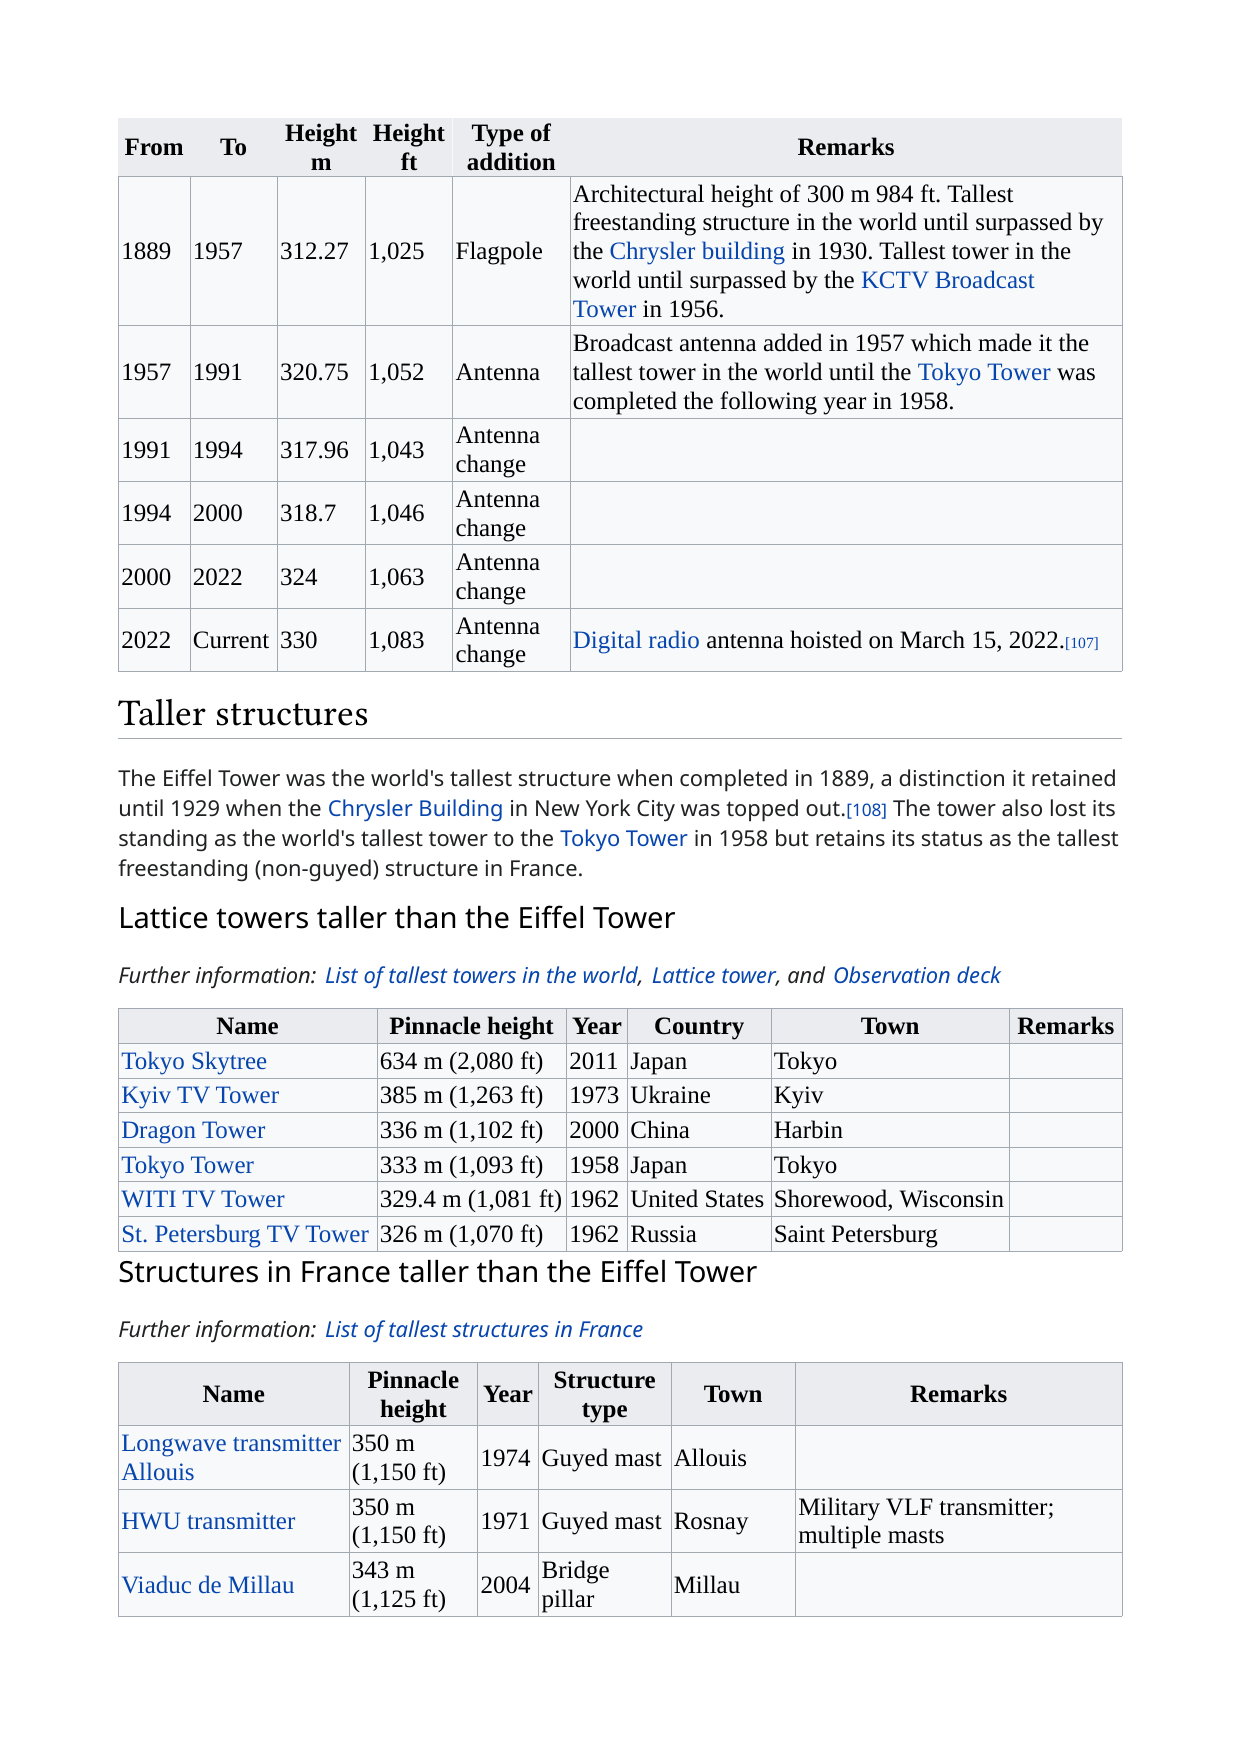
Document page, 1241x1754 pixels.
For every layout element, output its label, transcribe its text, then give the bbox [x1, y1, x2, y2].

table_cell [571, 545, 1122, 608]
table_cell [796, 1553, 1122, 1616]
table_cell 1958 [567, 1148, 627, 1181]
table_cell [1010, 1079, 1122, 1112]
table_cell Digital radio antenna hoisted on March 15, 2022.[107] [571, 609, 1122, 671]
table_cell 350 m (1,150 ft) [350, 1426, 477, 1489]
table_cell Russia [628, 1217, 771, 1251]
table_cell 1971 [478, 1490, 538, 1552]
table_cell Architectural height of 300 m 984 ft. Tallest freestanding structure in the world until surpassed by the Chrysler building in 1930. Tallest tower in the world until surpassed by the KCTV Broadcast Tower in 1956. [571, 177, 1122, 325]
table_cell Japan [628, 1148, 771, 1181]
table_cell 2011 [567, 1044, 627, 1077]
table_header Year [478, 1363, 538, 1425]
table_cell 1962 [567, 1217, 627, 1251]
table_header Pinnacle height [350, 1363, 477, 1425]
table_cell Ukraine [628, 1079, 771, 1112]
table_cell 326 m (1,070 ft) [378, 1217, 566, 1251]
table_cell 2000 [567, 1113, 627, 1147]
subtitle Lattice towers taller than the Eiffel Tower [118, 897, 1122, 937]
table_cell 320.75 [278, 326, 365, 417]
table_cell HWU transmitter [119, 1490, 349, 1552]
table_cell 1994 [191, 419, 277, 481]
table_cell Kyiv [772, 1079, 1009, 1112]
table_header Remarks [796, 1363, 1122, 1425]
table_cell Flagpole [453, 177, 570, 325]
table_header Name [119, 1363, 349, 1425]
table_cell 318.7 [278, 482, 365, 544]
table_cell Allouis [672, 1426, 795, 1489]
table_cell 336 m (1,102 ft) [378, 1113, 566, 1147]
table_cell Antenna [453, 326, 570, 417]
table_cell 1,083 [366, 609, 452, 671]
table_cell [796, 1426, 1122, 1489]
table_cell Bridge pillar [539, 1553, 671, 1616]
table_cell Current [191, 609, 277, 671]
table_cell Viaduc de Millau [119, 1553, 349, 1616]
table_cell 1,046 [366, 482, 452, 544]
table_cell 634 m (2,080 ft) [378, 1044, 566, 1077]
table_cell [1010, 1182, 1122, 1216]
table_cell Tokyo Skytree [119, 1044, 377, 1077]
table_header Remarks [1010, 1009, 1122, 1043]
table_cell Antenna change [453, 419, 570, 481]
table_cell 1994 [119, 482, 190, 544]
table_cell Harbin [772, 1113, 1009, 1147]
table_header From [118, 118, 190, 176]
table_cell 1974 [478, 1426, 538, 1489]
table_header To [190, 118, 277, 176]
table_cell 2000 [191, 482, 277, 544]
subtitle Taller structures [118, 692, 1122, 738]
table_cell Tokyo [772, 1044, 1009, 1077]
table_header Remarks [570, 118, 1122, 176]
table_cell 1,063 [366, 545, 452, 608]
table_header Name [119, 1009, 377, 1043]
table_cell 2000 [119, 545, 190, 608]
table_cell [571, 482, 1122, 544]
text Further information: List of tallest structures in France [118, 1314, 1122, 1344]
table_cell Broadcast antenna added in 1957 which made it the tallest tower in the world until the Tokyo Tower was completed the following year in 1958. [571, 326, 1122, 417]
table_cell Dragon Tower [119, 1113, 377, 1147]
table_cell 2022 [119, 609, 190, 671]
table_cell [1010, 1113, 1122, 1147]
text The Eiffel Tower was the world's tallest structure when completed in 1889, a distinction it retained until 1929 when the Chrysler Building in New York City was topped out.[108] The tower also lost its standing as the world's tallest tower to the Tokyo Tower in 1958 but retains its status as the tallest freestanding (non-guyed) structure in France. [118, 763, 1122, 882]
table_cell 2022 [191, 545, 277, 608]
table_cell 317.96 [278, 419, 365, 481]
table_header Height m [277, 118, 365, 176]
table_cell 343 m (1,125 ft) [350, 1553, 477, 1616]
table_cell Kyiv TV Tower [119, 1079, 377, 1112]
table_cell 2004 [478, 1553, 538, 1616]
table_cell Military VLF transmitter; multiple masts [796, 1490, 1122, 1552]
table_cell 1973 [567, 1079, 627, 1112]
table_cell 1957 [119, 326, 190, 417]
table_cell China [628, 1113, 771, 1147]
table_cell Tokyo [772, 1148, 1009, 1181]
table_cell 1957 [191, 177, 277, 325]
table_header Height ft [365, 118, 452, 176]
table_header Country [628, 1009, 771, 1043]
table_cell [1010, 1044, 1122, 1077]
subtitle Structures in France taller than the Eiffel Tower [118, 1252, 1122, 1291]
table_cell Longwave transmitter Allouis [119, 1426, 349, 1489]
table_cell Millau [672, 1553, 795, 1616]
table_cell 1,043 [366, 419, 452, 481]
table_cell 329.4 m (1,081 ft) [378, 1182, 566, 1216]
table_cell 330 [278, 609, 365, 671]
table_cell [571, 419, 1122, 481]
table_cell 1991 [119, 419, 190, 481]
table_cell Japan [628, 1044, 771, 1077]
table_cell Antenna change [453, 482, 570, 544]
table_cell Tokyo Tower [119, 1148, 377, 1181]
table_cell 1962 [567, 1182, 627, 1216]
table_cell 385 m (1,263 ft) [378, 1079, 566, 1112]
table_cell 350 m (1,150 ft) [350, 1490, 477, 1552]
table_cell 333 m (1,093 ft) [378, 1148, 566, 1181]
table_cell 1991 [191, 326, 277, 417]
table_cell Shorewood, Wisconsin [772, 1182, 1009, 1216]
table_cell Rosnay [672, 1490, 795, 1552]
table_cell [1010, 1217, 1122, 1251]
table_cell Saint Petersburg [772, 1217, 1009, 1251]
table_cell 312.27 [278, 177, 365, 325]
table_cell 1,052 [366, 326, 452, 417]
table_cell 1889 [119, 177, 190, 325]
table_cell St. Petersburg TV Tower [119, 1217, 377, 1251]
table_header Year [567, 1009, 627, 1043]
table_header Structure type [539, 1363, 671, 1425]
table_cell Antenna change [453, 609, 570, 671]
table_header Type of addition [453, 118, 570, 176]
table_cell Guyed mast [539, 1426, 671, 1489]
table_cell 1,025 [366, 177, 452, 325]
table_cell Antenna change [453, 545, 570, 608]
table_header Town [672, 1363, 795, 1425]
table_cell 324 [278, 545, 365, 608]
table_header Town [772, 1009, 1009, 1043]
table_header Pinnacle height [378, 1009, 566, 1043]
table_cell Guyed mast [539, 1490, 671, 1552]
table_cell United States [628, 1182, 771, 1216]
table_cell [1010, 1148, 1122, 1181]
text Further information: List of tallest towers in the world, Lattice tower, and Observation deck [118, 960, 1122, 990]
table_cell WITI TV Tower [119, 1182, 377, 1216]
